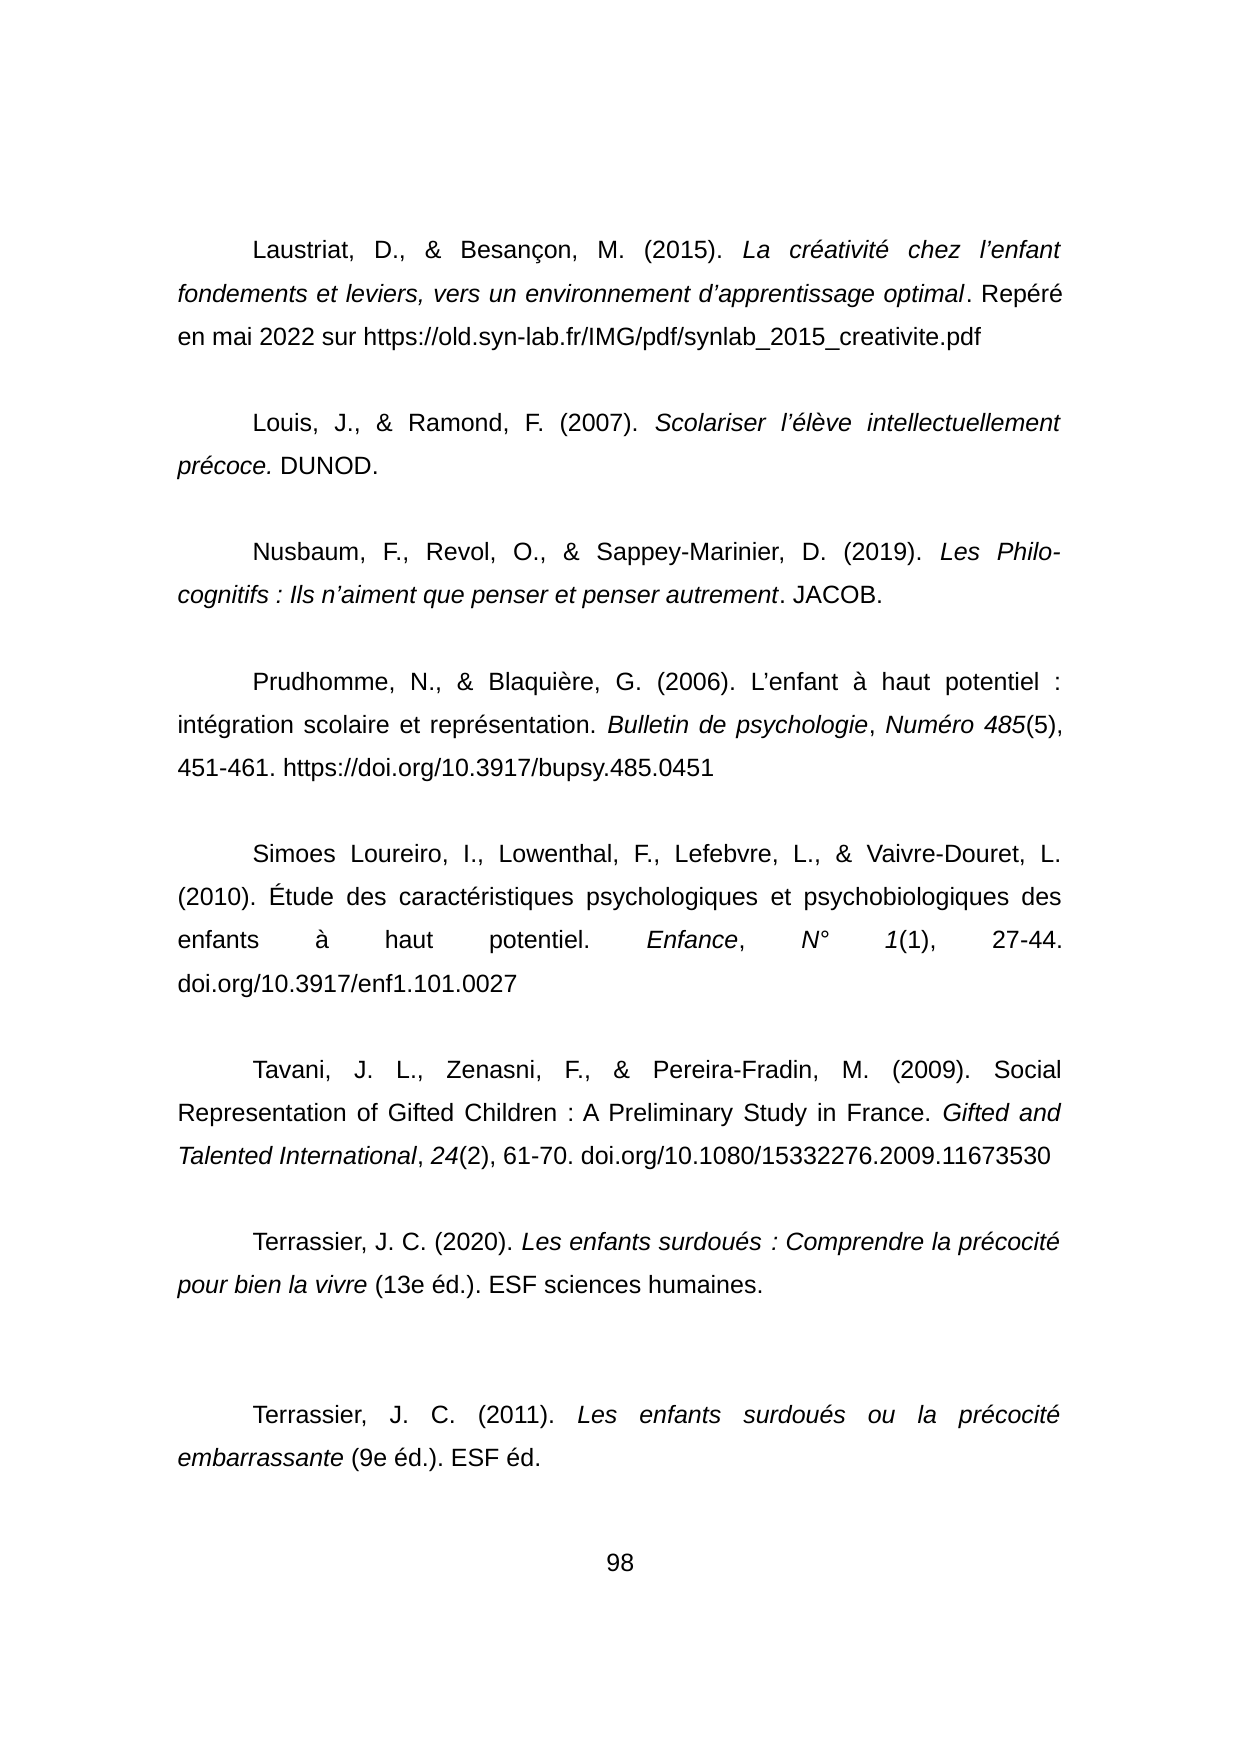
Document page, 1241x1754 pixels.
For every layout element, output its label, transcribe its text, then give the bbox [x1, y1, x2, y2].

text Laustriat, D., & Besançon, M. (2015). La créativité chez l’enfant fondements et leviers, vers un environnement d’apprentissage optimal. Repéré en mai 2022 sur https://old.syn-lab.fr/IMG/pdf/synlab_2015_creativite.pdf [177, 235, 1063, 350]
text Simoes Loureiro, I., Lowenthal, F., Lefebvre, L., & Vaivre-Douret, L. (2010). Étude des caractéristiques psychologiques et psychobiologiques des enfants à haut potentiel. Enfance, N° 1(1), 27‑44. doi.org/10.3917/enf1.101.0027 [177, 839, 1063, 997]
text Tavani, J. L., Zenasni, F., & Pereira-Fradin, M. (2009). Social Representation of Gifted Children : A Preliminary Study in France. Gifted and Talented International, 24(2), 61‑70. doi.org/10.1080/15332276.2009.11673530 [177, 1055, 1063, 1170]
text Terrassier, J. C. (2011). Les enfants surdoués ou la précocité embarrassante (9e éd.). ESF éd. [177, 1400, 1063, 1472]
text Terrassier, J. C. (2020). Les enfants surdoués : Comprendre la précocité pour bien la vivre (13e éd.). ESF sciences humaines. [177, 1227, 1063, 1299]
text Prudhomme, N., & Blaquière, G. (2006). L’enfant à haut potentiel : intégration scolaire et représentation. Bulletin de psychologie, Numéro 485(5), 451‑461. https://doi.org/10.3917/bupsy.485.0451 [177, 667, 1063, 782]
text Nusbaum, F., Revol, O., & Sappey-Marinier, D. (2019). Les Philo-cognitifs : Ils n’aiment que penser et penser autrement. JACOB. [177, 537, 1063, 609]
text Louis, J., & Ramond, F. (2007). Scolariser l’élève intellectuellement précoce. DUNOD. [177, 408, 1063, 480]
